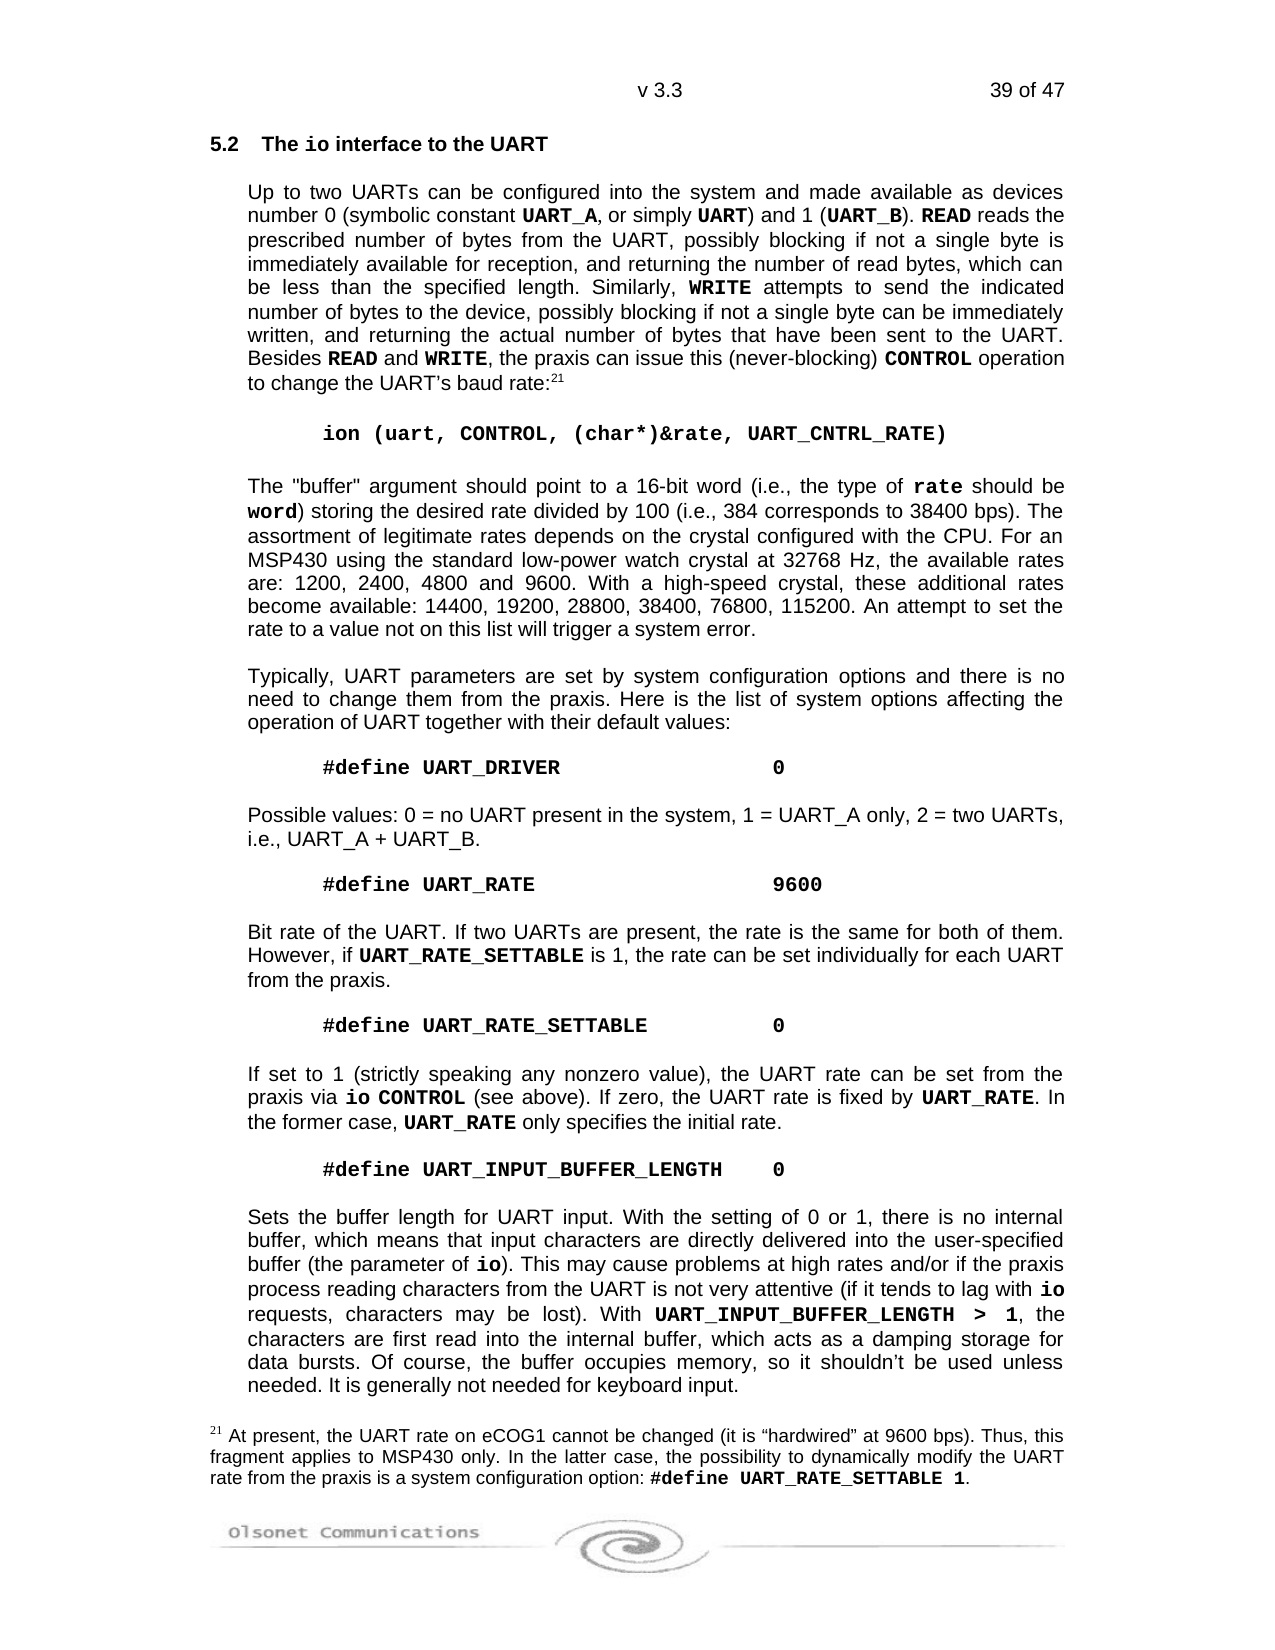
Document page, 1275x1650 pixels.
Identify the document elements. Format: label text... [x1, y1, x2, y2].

picture [210, 1504, 1065, 1596]
text Up to two UARTs can be configured into the system and made available as devices number 0 (symbolic constant UART_A, or simply UART) and 1 (UART_B). READ reads the prescribed number of bytes from the UART, possibly blocking if not a single byte is immediately available for reception, and returning the number of read bytes, which can be less than the specified length. Similarly, WRITE attempts to send the indicated number of bytes to the device, possibly blocking if not a single byte can be immediately written, and returning the actual number of bytes that have been sent to the UART. Besides READ and WRITE, the praxis can issue this (never-blocking) CONTROL operation to change the UART’s baud rate: [247, 181, 1065, 395]
text Bit rate of the UART. If two UARTs are present, the rate is the same for both of them. However, if UART_RATE_SETTABLE is 1, the rate can be set individually for each UART from the praxis. [247, 921, 1065, 992]
text #define UART_RATE_SETTABLE 0 [247, 1015, 1065, 1039]
text Typically, UART parameters are set by system configuration options and there is no need to change them from the praxis. Here is the list of system options affecting the operation of UART together with their default values: [247, 664, 1065, 734]
text At present, the UART rate on eCOG1 cannot be changed (it is “hardwired” at 9600 bps). Thus, this fragment applies to MSP430 only. In the latter case, the possibility to dynamically modify the UART rate from the praxis is a system configuration option: #define UART_RATE_SETTABLE 1. [210, 1423, 1065, 1490]
text #define UART_DRIVER 0 [247, 757, 1065, 781]
text Sets the buffer length for UART input. With the setting of 0 or 1, there is no internal buffer, which means that input characters are directly delivered into the user-specified buffer (the parameter of io). This may cause problems at high rates and/or if the praxis process reading characters from the UART is not very attentive (if it tends to lag with io requests, characters may be lost). With UART_INPUT_BUFFER_LENGTH > 1, the characters are first read into the internal buffer, which acts as a damping storage for data bursts. Of course, the buffer occupies memory, so it shouldn’t be used unless needed. It is generally not needed for keyboard input. [247, 1206, 1065, 1397]
subtitle The io interface to the UART [210, 132, 1065, 157]
text The "buffer" argument should point to a 16-bit word (i.e., the type of rate should be word) storing the desired rate divided by 100 (i.e., 384 corresponds to 38400 bps). The assortment of legitimate rates depends on the crystal configured with the CPU. For an MSP430 using the standard low-power watch crystal at 32768 Hz, the available rates are: 1200, 2400, 4800 and 9600. With a high-speed crystal, these additional rates become available: 14400, 19200, 28800, 38400, 76800, 115200. An attempt to set the rate to a value not on this list will trigger a system error. [247, 475, 1065, 641]
text #define UART_RATE 9600 [247, 874, 1065, 897]
text ion (uart, CONTROL, (char*)&rate, UART_CNTRL_RATE) [247, 423, 1065, 447]
text If set to 1 (strictly speaking any nonzero value), the UART rate can be set from the praxis via io CONTROL (see above). If zero, the UART rate is fixed by UART_RATE. In the former case, UART_RATE only specifies the initial rate. [247, 1062, 1065, 1136]
text #define UART_INPUT_BUFFER_LENGTH 0 [247, 1159, 1065, 1183]
text Possible values: 0 = no UART present in the system, 1 = UART_A only, 2 = two UARTs, i.e., UART_A + UART_B. [247, 804, 1065, 851]
